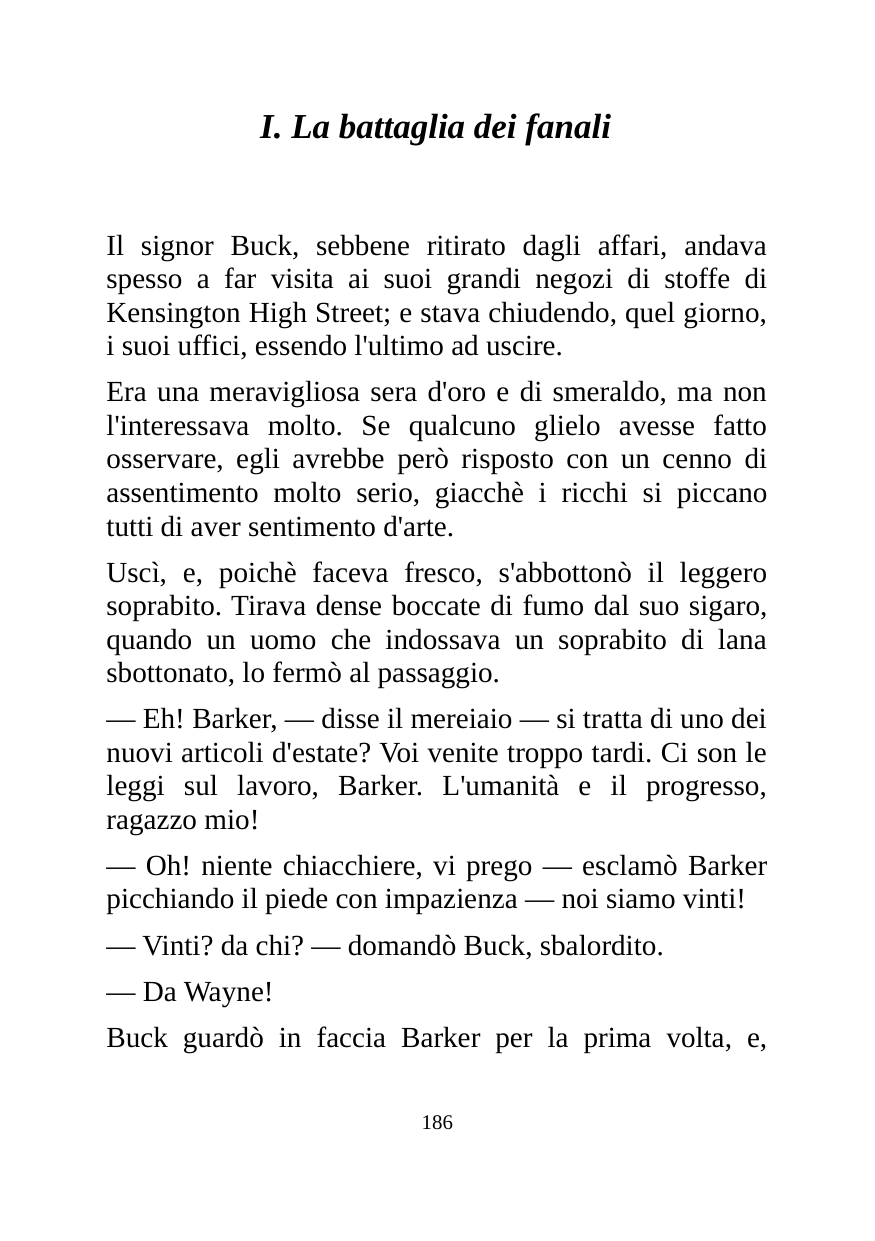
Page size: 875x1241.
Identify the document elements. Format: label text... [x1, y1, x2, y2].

text — Da Wayne! [106, 974, 768, 1007]
text Era una meravigliosa sera d'oro e di smeraldo, ma non l'interessava molto. Se qualcuno glielo avesse fatto osservare, egli avrebbe però risposto con un cenno di assentimento molto serio, giacchè i ricchi si piccano tutti di aver sentimento d'arte. [106, 374, 768, 542]
text Buck guardò in faccia Barker per la prima volta, e, [106, 1020, 768, 1053]
text — Eh! Barker, — disse il mereiaio — si tratta di uno dei nuovi articoli d'estate? Voi venite troppo tardi. Ci son le leggi sul lavoro, Barker. L'umanità e il progresso, ragazzo mio! [106, 701, 768, 836]
text — Vinti? da chi? — domandò Buck, sbalordito. [106, 928, 768, 961]
text Uscì, e, poichè faceva fresco, s'abbottonò il leggero soprabito. Tirava dense boccate di fumo dal suo sigaro, quando un uomo che indossava un soprabito di lana sbottonato, lo fermò al passaggio. [106, 555, 768, 689]
text — Oh! niente chiacchiere, vi prego — esclamò Barker picchiando il piede con impazienza — noi siamo vinti! [106, 848, 768, 915]
subtitle I. La battaglia dei fanali [106, 106, 768, 146]
text Il signor Buck, sebbene ritirato dagli affari, andava spesso a far visita ai suoi grandi negozi di stoffe di Kensington High Street; e stava chiudendo, quel giorno, i suoi uffici, essendo l'ultimo ad uscire. [106, 228, 768, 362]
